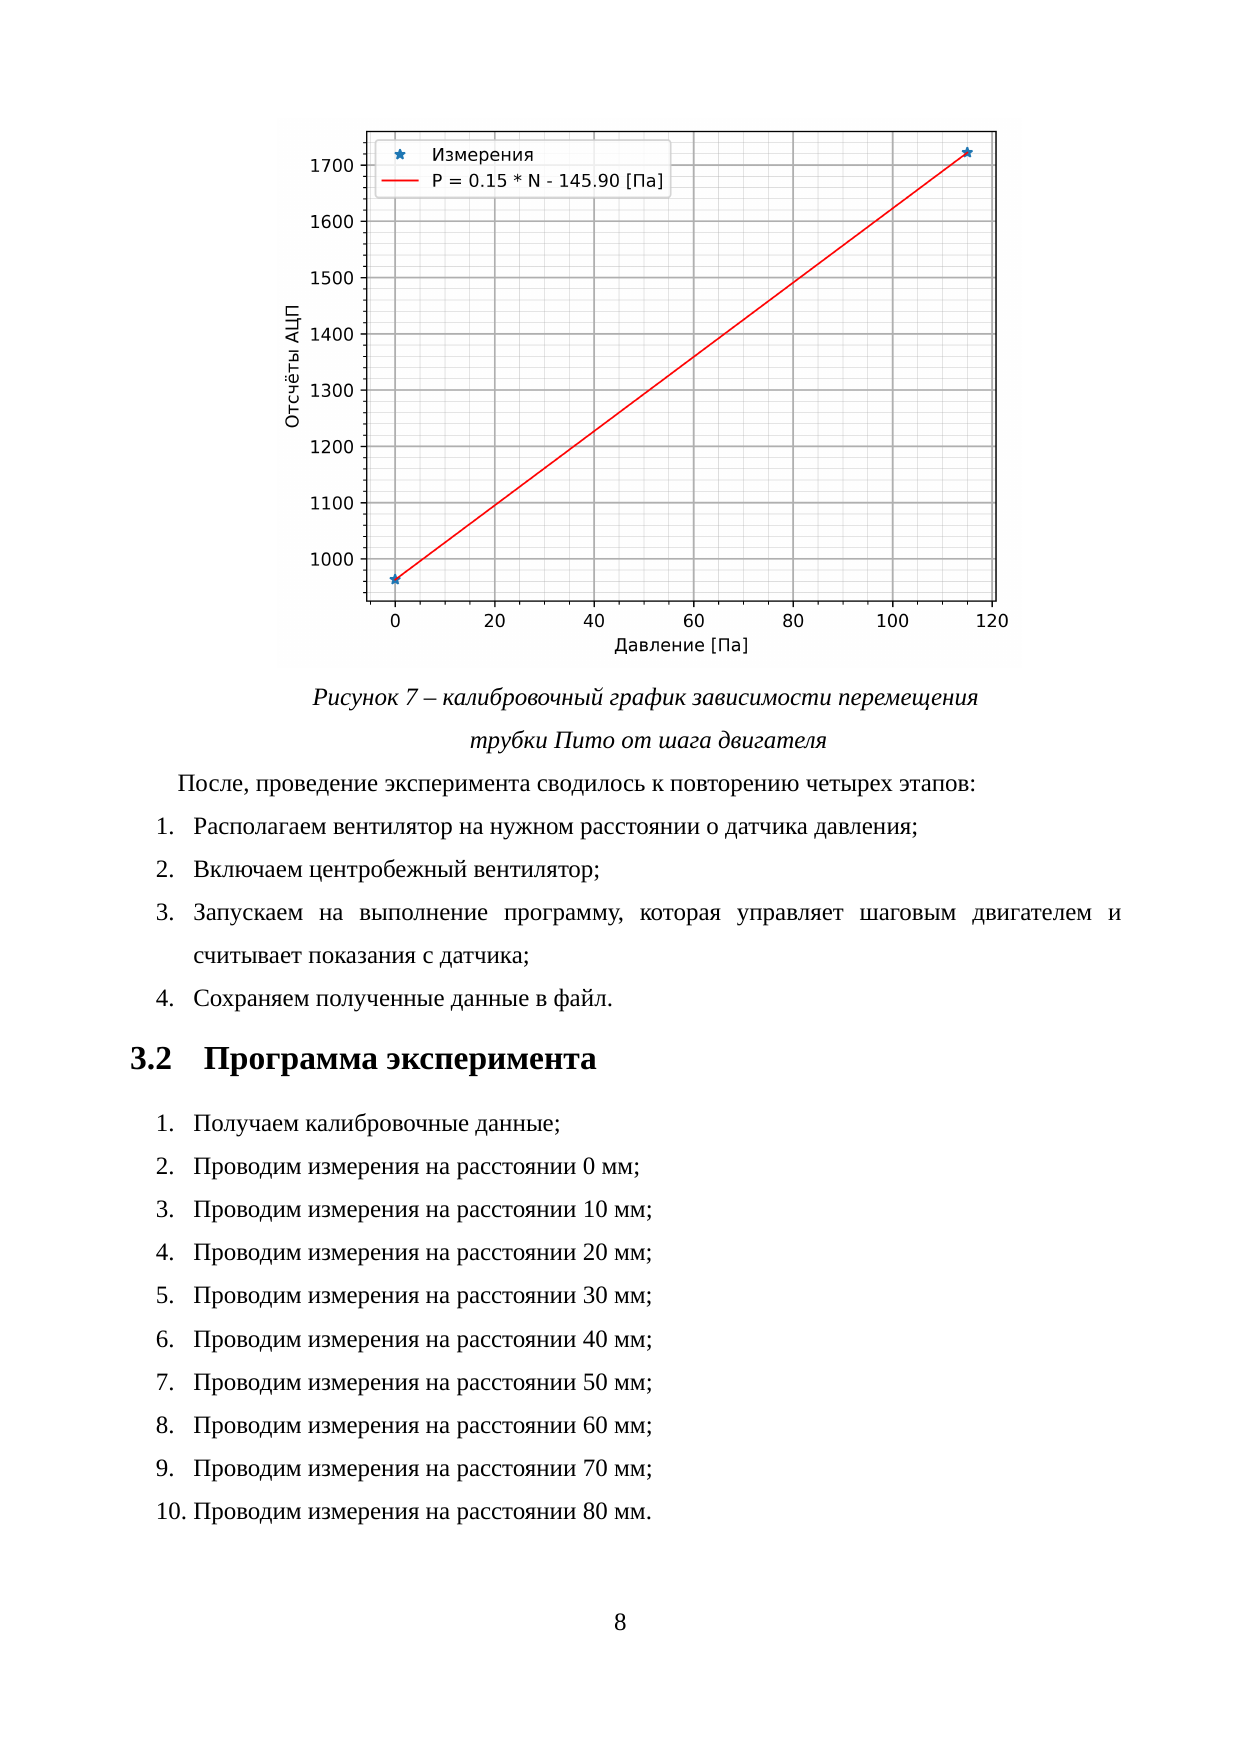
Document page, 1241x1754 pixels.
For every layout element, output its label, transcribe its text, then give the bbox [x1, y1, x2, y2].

list Проводим измерения на расстоянии 60 мм; [156, 1410, 1122, 1439]
text трубки Пито от шага двигателя [118, 725, 1122, 753]
text После, проведение эксперимента сводилось к повторению четырех этапов: [118, 768, 1122, 797]
list Сохраняем полученные данные в файл. [156, 983, 1122, 1012]
list Проводим измерения на расстоянии 20 мм; [156, 1237, 1122, 1266]
list Запускаем на выполнение программу, которая управляет шаговым двигателем и считывает показания с датчика; [156, 897, 1122, 969]
list Проводим измерения на расстоянии 50 мм; [156, 1367, 1122, 1396]
list Получаем калибровочные данные; [156, 1108, 1122, 1137]
list Проводим измерения на расстоянии 10 мм; [156, 1194, 1122, 1223]
list Проводим измерения на расстоянии 30 мм; [156, 1281, 1122, 1309]
list Включаем центробежный вентилятор; [156, 854, 1122, 883]
list Проводим измерения на расстоянии 40 мм; [156, 1324, 1122, 1352]
list Располагаем вентилятор на нужном расстоянии о датчика давления; [156, 811, 1122, 840]
list Проводим измерения на расстоянии 0 мм; [156, 1151, 1122, 1180]
picture [276, 118, 1023, 668]
list Проводим измерения на расстоянии 80 мм. [156, 1496, 1122, 1525]
text Рисунок 7 – калибровочный график зависимости перемещения [118, 682, 1122, 710]
list Проводим измерения на расстоянии 70 мм; [156, 1453, 1122, 1482]
subtitle Программа эксперимента [130, 1038, 1122, 1077]
